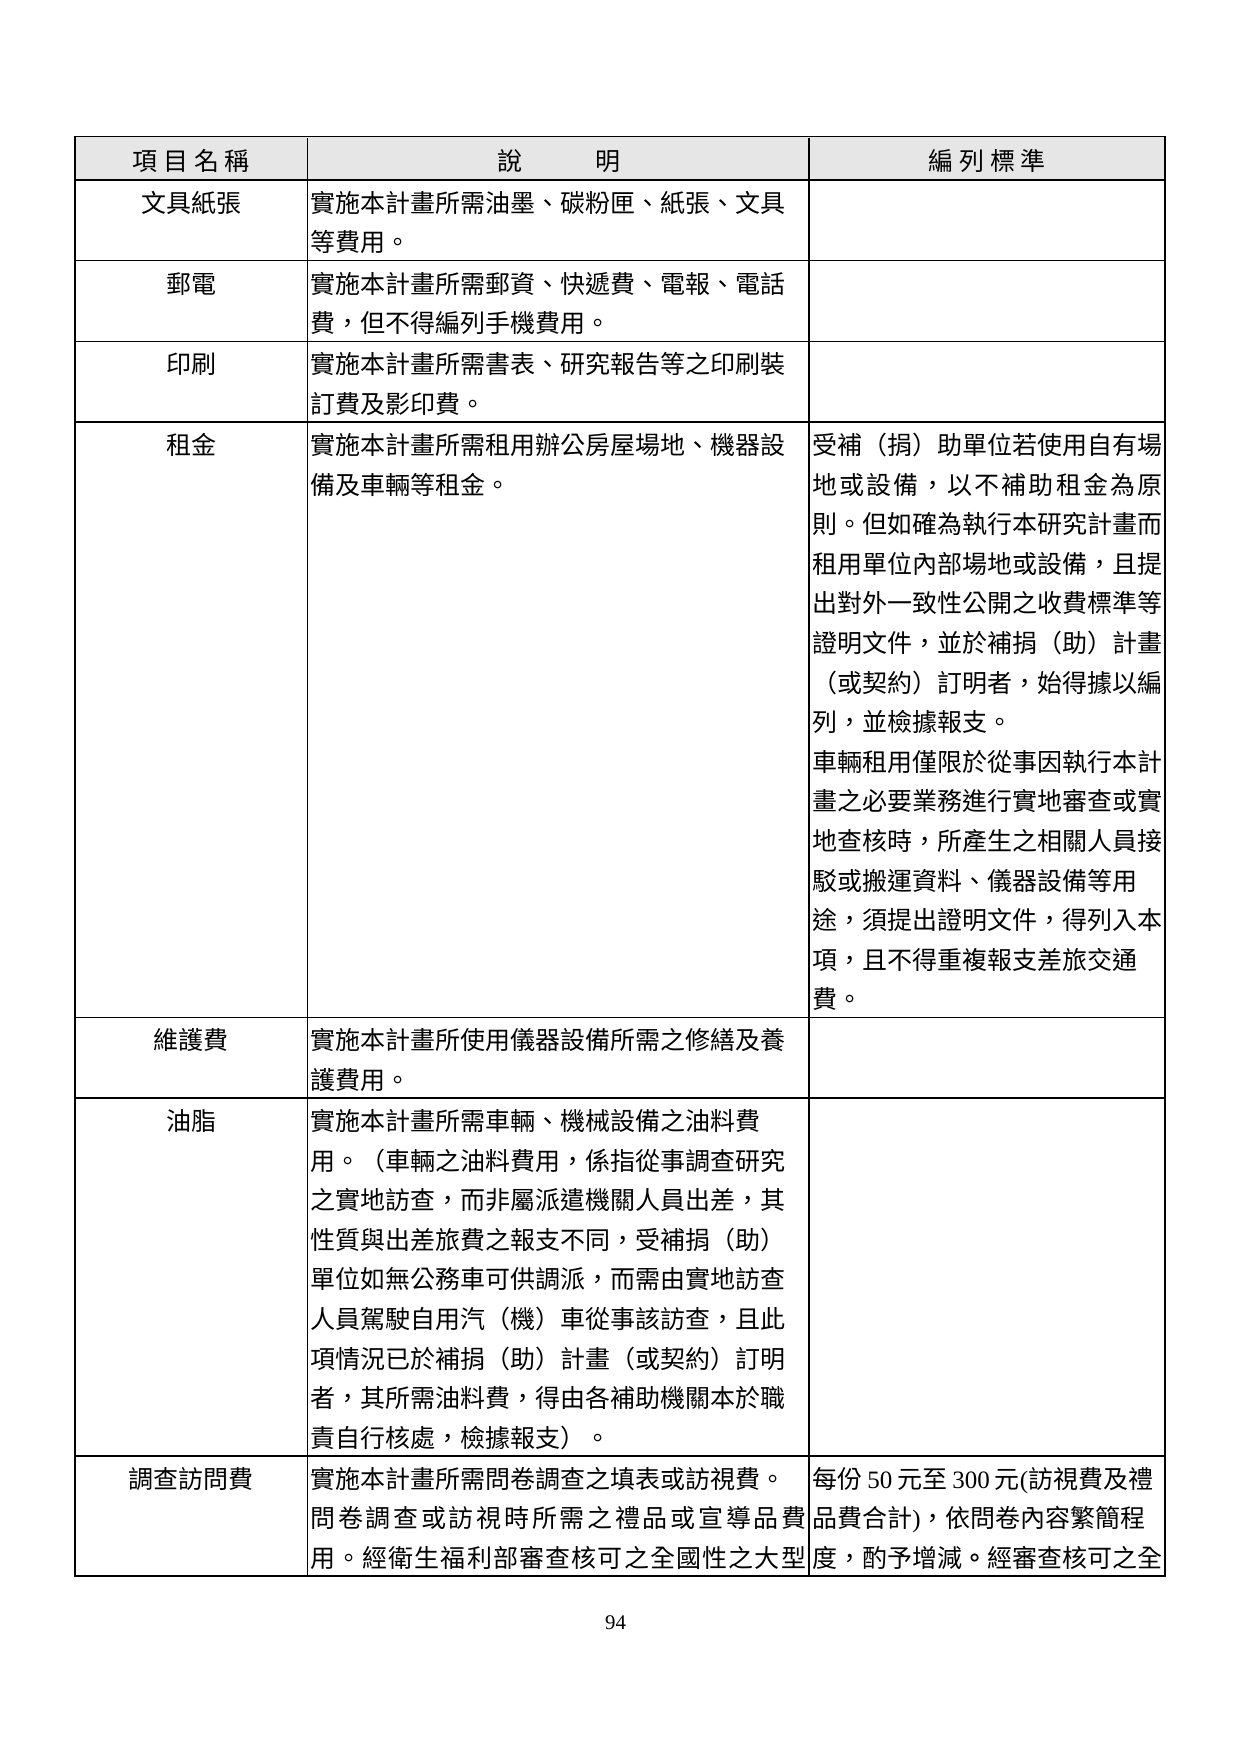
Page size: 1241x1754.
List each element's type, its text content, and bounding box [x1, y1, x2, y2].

table_header 說 明 [308, 137, 809, 179]
table_cell 租金 [76, 423, 307, 1017]
table_cell 實施本計畫所需油墨、碳粉匣、紙張、文具等費用。 [308, 181, 808, 260]
table_cell 每份50元至300元(訪視費及禮品費合計)，依問卷內容繁簡程度，酌予增減。經審查核可之全 [810, 1457, 1164, 1575]
table_cell 維護費 [76, 1018, 307, 1097]
table_cell 油脂 [76, 1099, 307, 1455]
table_cell 受補（捐）助單位若使用自有場地或設備，以不補助租金為原則。但如確為執行本研究計畫而租用單位內部場地或設備，且提出對外一致性公開之收費標準等證明文件，並於補捐（助）計畫（或契約）訂明者，始得據以編列，並檢據報支。 車輛租用僅限於從事因執行本計畫之必要業務進行實地審查或實地查核時，所產生之相關人員接駁或搬運資料、儀器設備等用途，須提出證明文件，得列入本項，且不得重複報支差旅交通費。 [810, 423, 1164, 1017]
table_cell [810, 181, 1164, 260]
table_cell 實施本計畫所需郵資、快遞費、電報、電話費，但不得編列手機費用。 [308, 261, 808, 341]
table_cell 印刷 [76, 342, 307, 421]
table_cell 實施本計畫所需問卷調查之填表或訪視費。 問卷調查或訪視時所需之禮品或宣導品費用。經衛生福利部審查核可之全國性之大型 [308, 1457, 808, 1575]
table_cell [810, 261, 1164, 341]
table_cell [810, 1099, 1164, 1455]
table_cell [810, 1018, 1164, 1097]
table_header 編 列 標 準 [810, 137, 1164, 179]
table_cell 調查訪問費 [76, 1457, 307, 1575]
table_cell 實施本計畫所需書表、研究報告等之印刷裝訂費及影印費。 [308, 342, 808, 421]
table_cell 文具紙張 [76, 181, 307, 260]
table_cell 實施本計畫所需車輛、機械設備之油料費用。（車輛之油料費用，係指從事調查研究之實地訪查，而非屬派遣機關人員出差，其性質與出差旅費之報支不同，受補捐（助）單位如無公務車可供調派，而需由實地訪查人員駕駛自用汽（機）車從事該訪查，且此項情況已於補捐（助）計畫（或契約）訂明者，其所需油料費，得由各補助機關本於職責自行核處，檢據報支）。 [308, 1099, 808, 1455]
table_cell [810, 342, 1164, 421]
table_cell 實施本計畫所需租用辦公房屋場地、機器設備及車輛等租金。 [308, 423, 808, 1017]
table_header 項 目 名 稱 [76, 137, 307, 179]
table_cell 郵電 [76, 261, 307, 341]
table_cell 實施本計畫所使用儀器設備所需之修繕及養護費用。 [308, 1018, 808, 1097]
